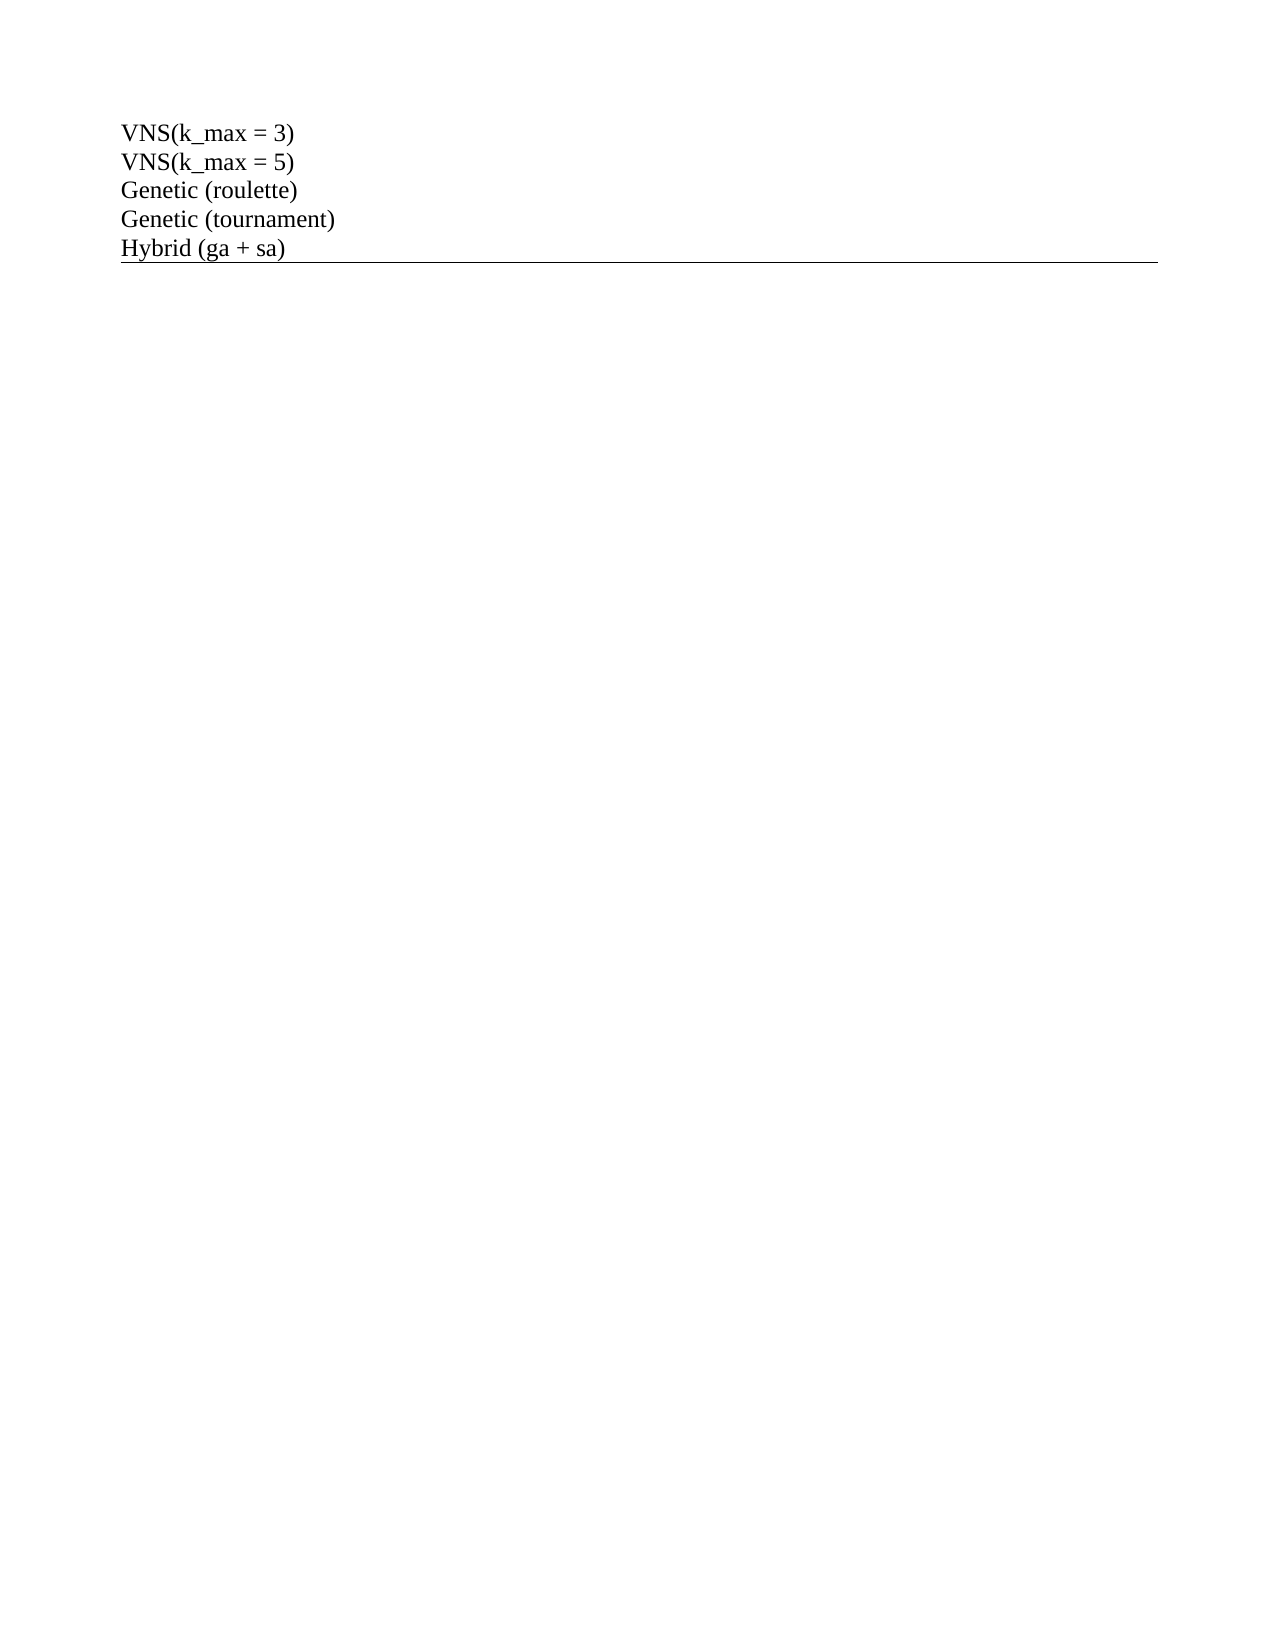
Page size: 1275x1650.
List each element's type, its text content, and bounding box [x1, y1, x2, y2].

table_cell [741, 118, 950, 147]
table_cell [534, 176, 741, 204]
table_cell Genetic (roulette) [121, 176, 346, 204]
table_cell [346, 118, 533, 147]
table_cell [534, 204, 741, 233]
table_cell [534, 147, 741, 176]
table_cell [950, 118, 1157, 147]
table_cell [534, 233, 741, 262]
table_cell [346, 233, 533, 262]
table_cell [950, 204, 1157, 233]
table_cell [346, 176, 533, 204]
table_cell [346, 204, 533, 233]
table_cell [950, 147, 1157, 176]
table_cell [346, 147, 533, 176]
table_cell Genetic (tournament) [121, 204, 346, 233]
table_cell [741, 176, 950, 204]
table_cell [741, 233, 950, 262]
table_cell [950, 176, 1157, 204]
table_cell VNS(k_max = 5) [121, 147, 346, 176]
table_cell [950, 233, 1157, 262]
table_cell VNS(k_max = 3) [121, 118, 346, 147]
table_cell Hybrid (ga + sa) [121, 233, 346, 262]
table_cell [534, 118, 741, 147]
table_cell [741, 204, 950, 233]
table_cell [741, 147, 950, 176]
